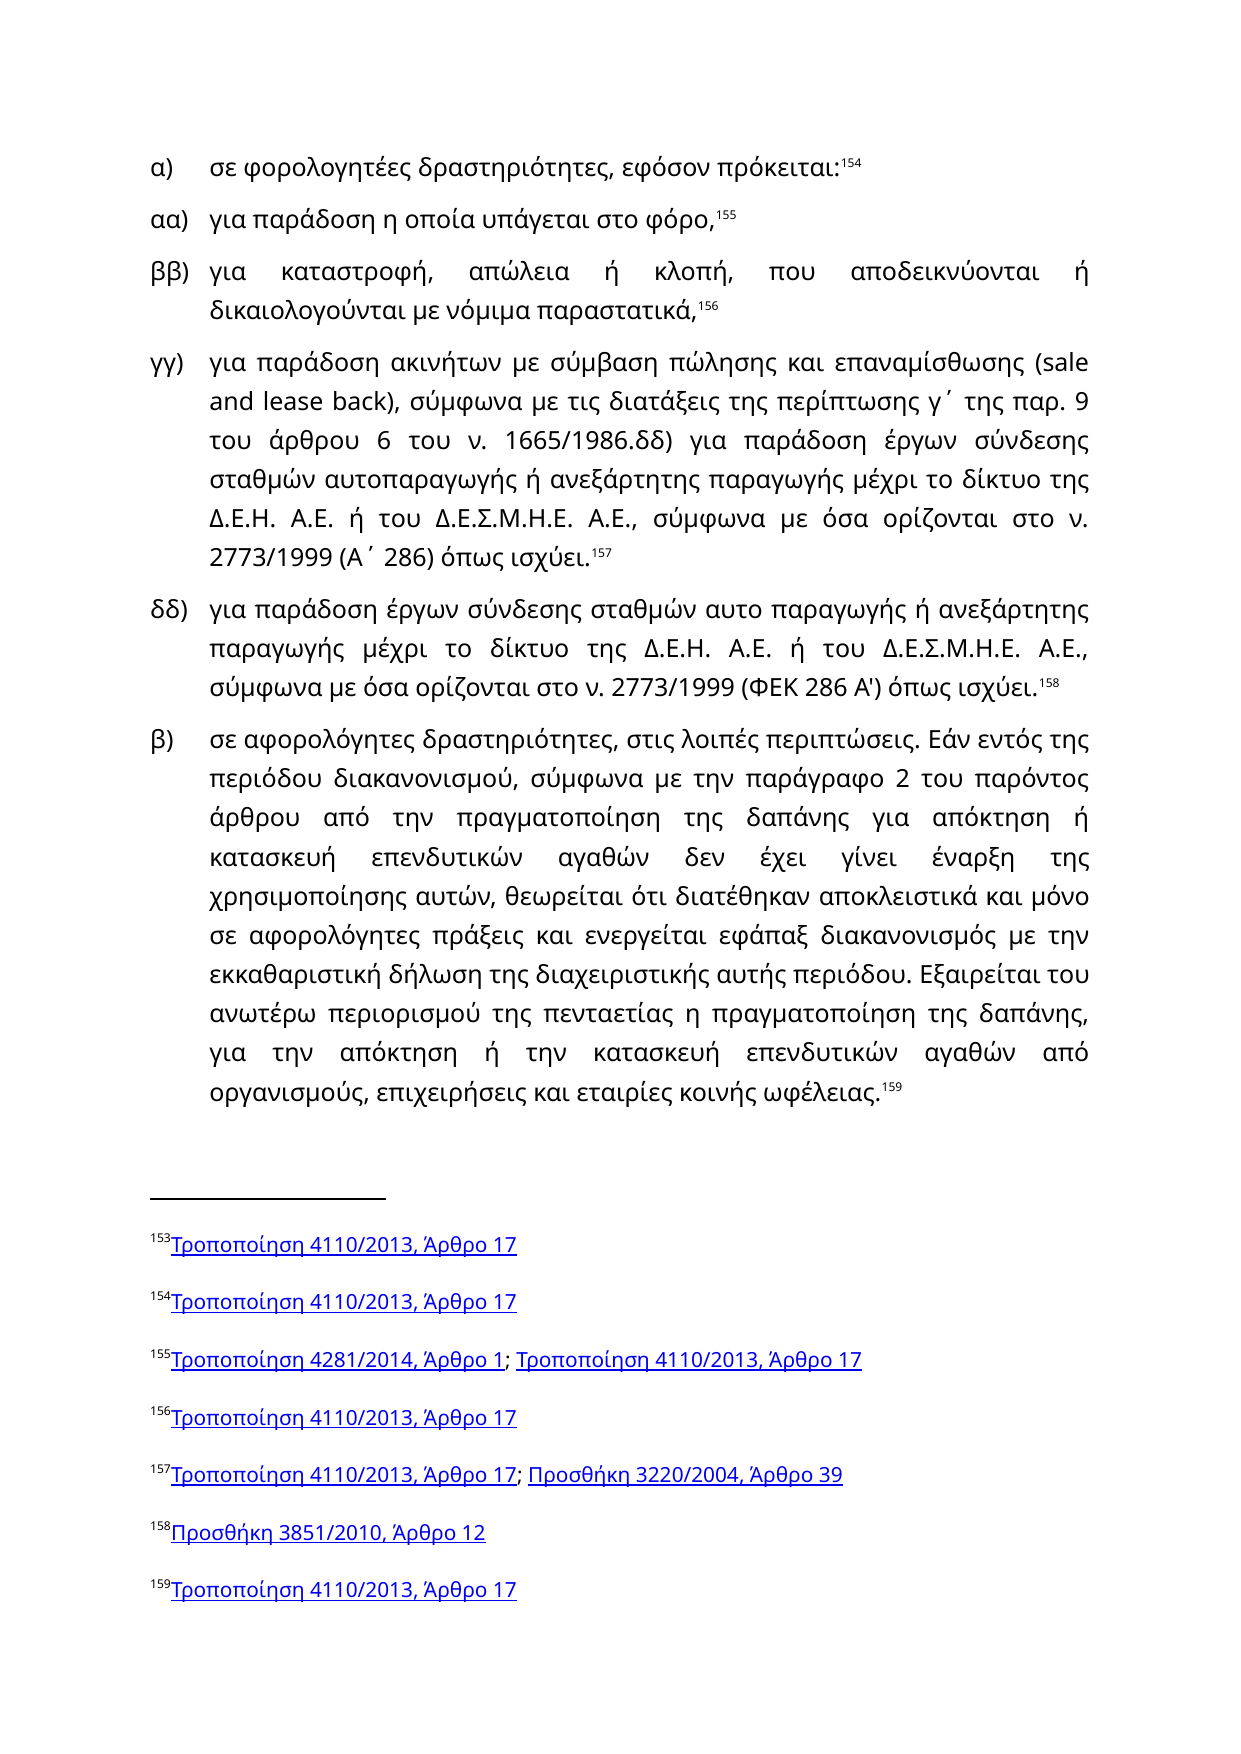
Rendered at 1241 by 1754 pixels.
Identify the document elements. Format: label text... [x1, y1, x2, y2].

text Τροποποίηση 4110/2013, Άρθρο 17 [150, 1576, 1090, 1604]
list γγ) για παράδοση ακινήτων με σύμβαση πώλησης και επαναμίσθωσης (sale and lease back), σύμφωνα με τις διατάξεις της περίπτωσης γ΄ της παρ. 9 του άρθρου 6 του ν. 1665/1986.δδ) για παράδοση έργων σύνδεσης σταθμών αυτοπαραγωγής ή ανεξάρτητης παραγωγής μέχρι το δίκτυο της Δ.Ε.Η. Α.Ε. ή του Δ.Ε.Σ.Μ.Η.Ε. Α.Ε., σύμφωνα με όσα ορίζονται στο ν. 2773/1999 (Α΄ 286) όπως ισχύει. [150, 344, 1090, 574]
text Προσθήκη 3851/2010, Άρθρο 12 [150, 1518, 1090, 1546]
list ββ) για καταστροφή, απώλεια ή κλοπή, που αποδεικνύονται ή δικαιολογούνται με νόμιμα παραστατικά, [150, 253, 1090, 327]
text Τροποποίηση 4281/2014, Άρθρο 1; Τροποποίηση 4110/2013, Άρθρο 17 [150, 1345, 1090, 1373]
text Τροποποίηση 4110/2013, Άρθρο 17 [150, 1287, 1090, 1316]
list αα) για παράδοση η οποία υπάγεται στο φόρο, [150, 202, 1090, 236]
list β) σε αφορολόγητες δραστηριότητες, στις λοιπές περιπτώσεις. Εάν εντός της περιόδου διακανονισμού, σύμφωνα με την παράγραφο 2 του παρόντος άρθρου από την πραγματοποίηση της δαπάνης για απόκτηση ή κατασκευή επενδυτικών αγαθών δεν έχει γίνει έναρξη της χρησιμοποίησης αυτών, θεωρείται ότι διατέθηκαν αποκλειστικά και μόνο σε αφορολόγητες πράξεις και ενεργείται εφάπαξ διακανονισμός με την εκκαθαριστική δήλωση της διαχειριστικής αυτής περιόδου. Εξαιρείται του ανωτέρω περιορισμού της πενταετίας η πραγματοποίηση της δαπάνης, για την απόκτηση ή την κατασκευή επενδυτικών αγαθών από οργανισμούς, επιχειρήσεις και εταιρίες κοινής ωφέλειας. [150, 722, 1090, 1108]
text Τροποποίηση 4110/2013, Άρθρο 17; Προσθήκη 3220/2004, Άρθρο 39 [150, 1460, 1090, 1489]
list α) σε φορολογητέες δραστηριότητες, εφόσον πρόκειται: [150, 150, 1090, 184]
text Τροποποίηση 4110/2013, Άρθρο 17 [150, 1403, 1090, 1431]
list δδ) για παράδοση έργων σύνδεσης σταθμών αυτο παραγωγής ή ανεξάρτητης παραγωγής μέχρι το δίκτυο της Δ.Ε.Η. Α.Ε. ή του Δ.Ε.Σ.Μ.Η.Ε. Α.Ε., σύμφωνα με όσα ορίζονται στο ν. 2773/1999 (ΦΕΚ 286 Α') όπως ισχύει. [150, 592, 1090, 704]
text Τροποποίηση 4110/2013, Άρθρο 17 [150, 1230, 1090, 1258]
